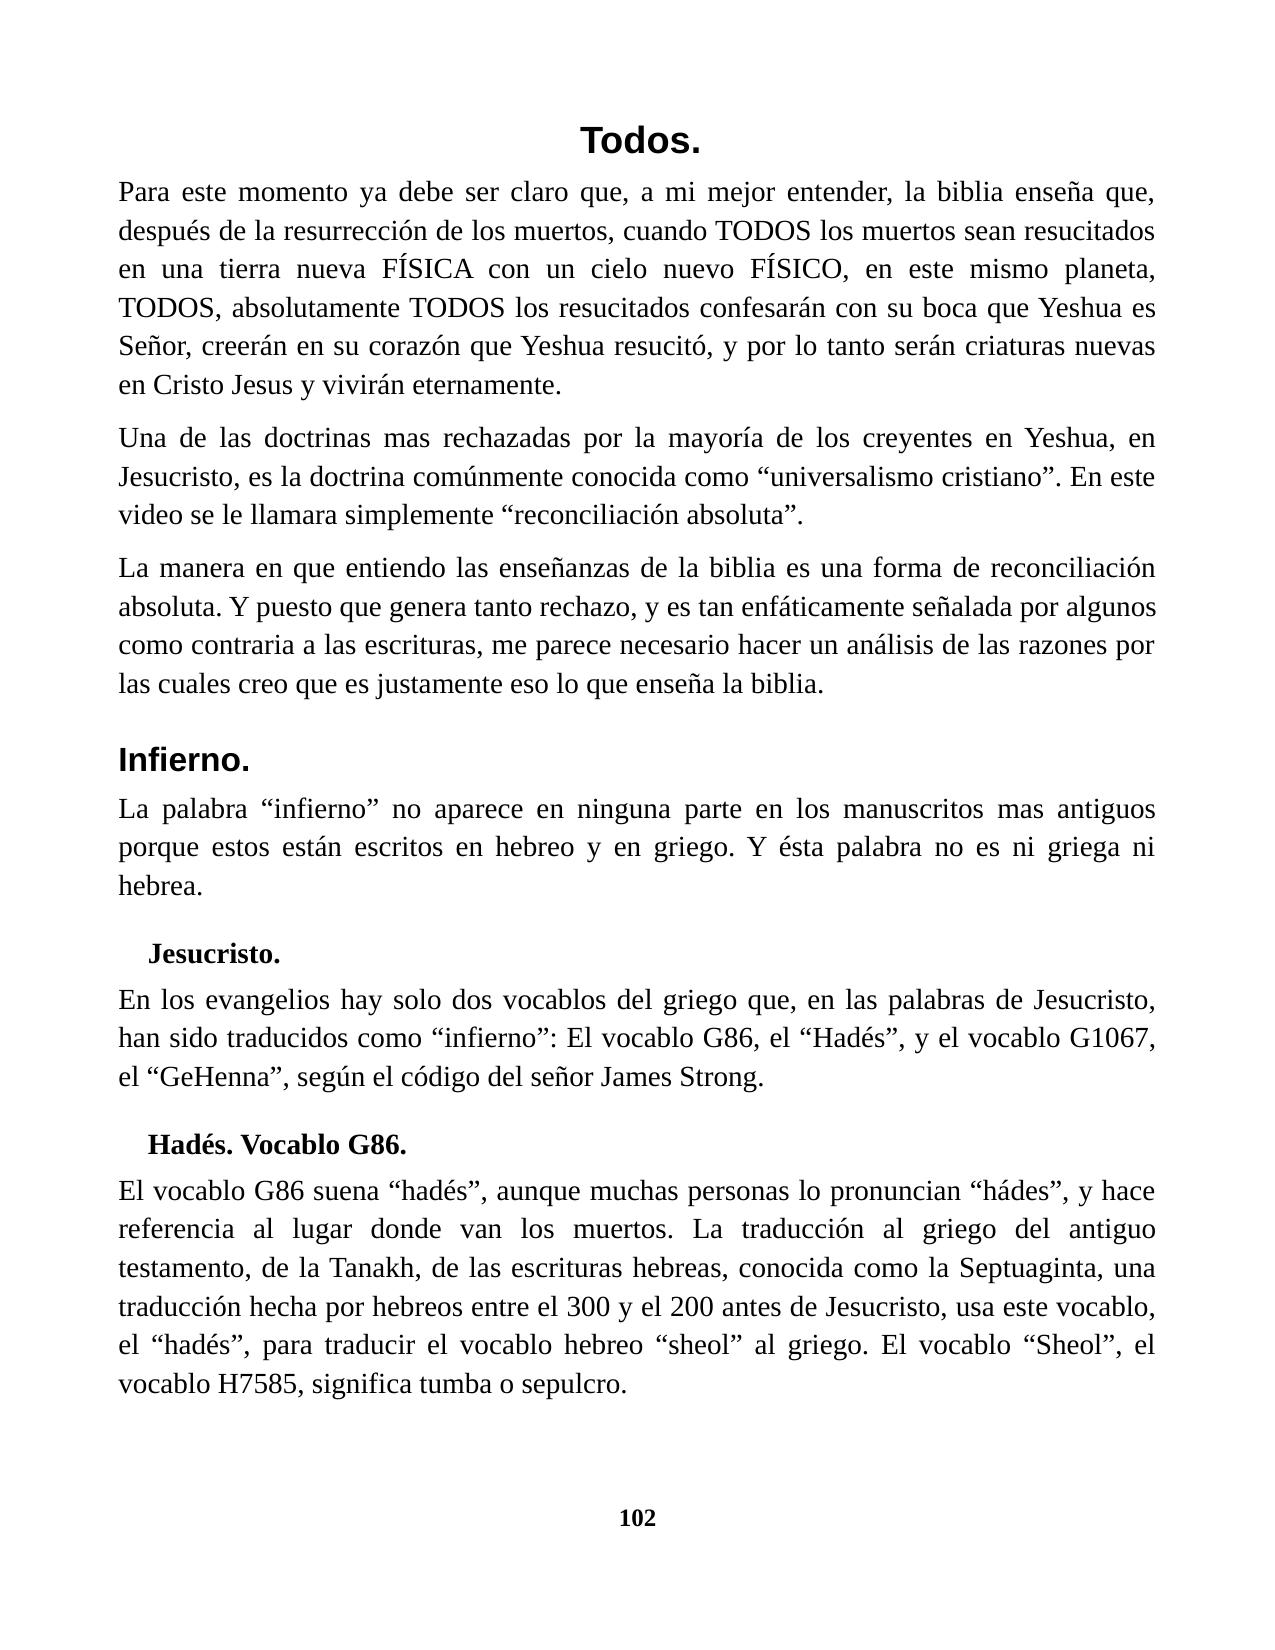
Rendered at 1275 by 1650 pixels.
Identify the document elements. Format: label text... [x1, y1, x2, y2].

subtitle Jesucristo. [148, 936, 1157, 969]
subtitle Hadés. Vocablo G86. [148, 1127, 1157, 1161]
text Para este momento ya debe ser claro que, a mi mejor entender, la biblia enseña que, después de la resurrección de los muertos, cuando TODOS los muertos sean resucitados en una tierra nueva FÍSICA con un cielo nuevo FÍSICO, en este mismo planeta, TODOS, absolutamente TODOS los resucitados confesarán con su boca que Yeshua es Señor, creerán en su corazón que Yeshua resucitó, y por lo tanto serán criaturas nuevas en Cristo Jesus y vivirán eternamente. [118, 174, 1157, 401]
text La manera en que entiendo las enseñanzas de la biblia es una forma de reconciliación absoluta. Y puesto que genera tanto rechazo, y es tan enfáticamente señalada por algunos como contraria a las escrituras, me parece necesario hacer un análisis de las razones por las cuales creo que es justamente eso lo que enseña la biblia. [118, 550, 1157, 699]
text La palabra “infierno” no aparece en ninguna parte en los manuscritos mas antiguos porque estos están escritos en hebreo y en griego. Y ésta palabra no es ni griega ni hebrea. [118, 791, 1157, 902]
subtitle Infierno. [118, 740, 1157, 778]
subtitle Todos. [124, 118, 1157, 162]
text Una de las doctrinas mas rechazadas por la mayoría de los creyentes en Yeshua, en Jesucristo, es la doctrina comúnmente conocida como “universalismo cristiano”. En este video se le llamara simplemente “reconciliación absoluta”. [118, 420, 1157, 531]
text En los evangelios hay solo dos vocablos del griego que, en las palabras de Jesucristo, han sido traducidos como “infierno”: El vocablo G86, el “Hadés”, y el vocablo G1067, el “GeHenna”, según el código del señor James Strong. [118, 982, 1157, 1093]
text El vocablo G86 suena “hadés”, aunque muchas personas lo pronuncian “hádes”, y hace referencia al lugar donde van los muertos. La traducción al griego del antiguo testamento, de la Tanakh, de las escrituras hebreas, conocida como la Septuaginta, una traducción hecha por hebreos entre el 300 y el 200 antes de Jesucristo, usa este vocablo, el “hadés”, para traducir el vocablo hebreo “sheol” al griego. El vocablo “Sheol”, el vocablo H7585, significa tumba o sepulcro. [118, 1173, 1157, 1399]
